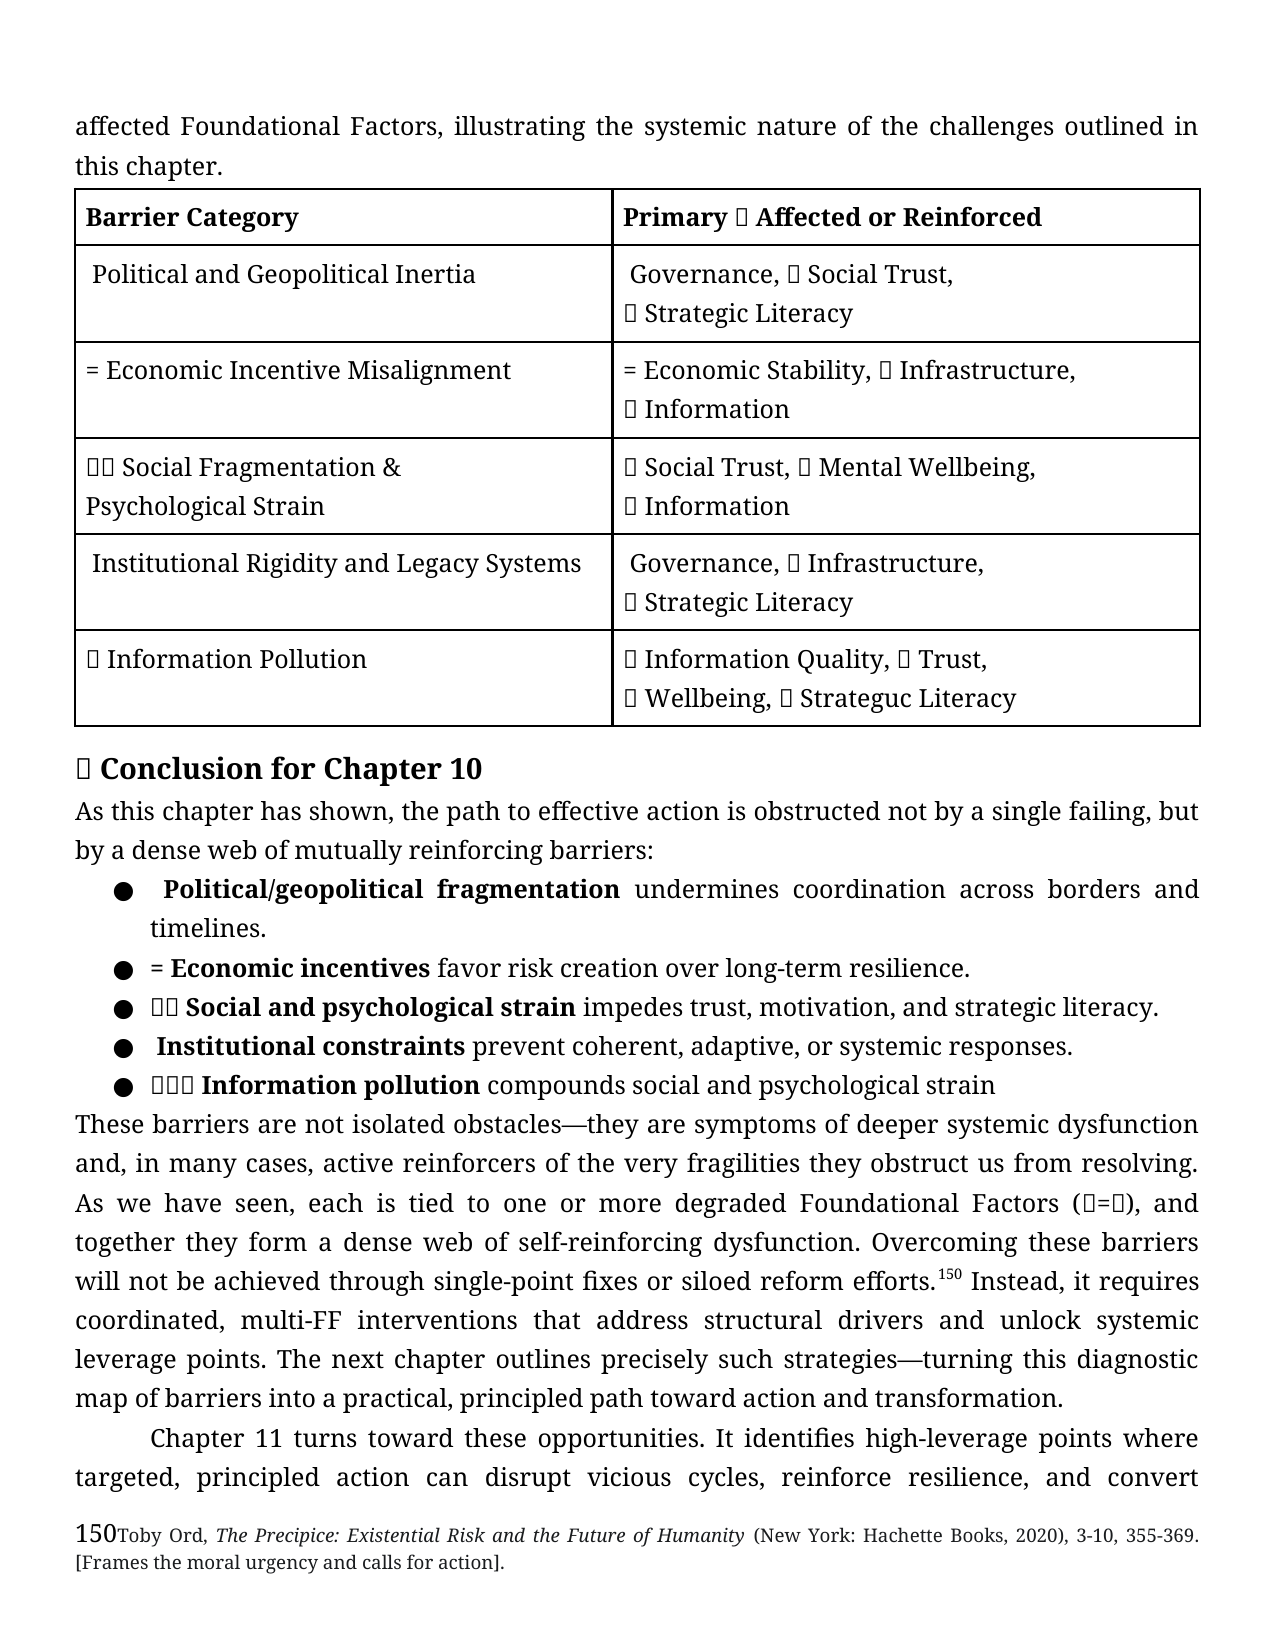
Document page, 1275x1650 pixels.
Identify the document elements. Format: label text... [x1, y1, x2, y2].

table_cell 📀 Information Pollution [76, 631, 611, 725]
table_cell = Economic Incentive Misalignment [76, 343, 611, 437]
text Toby Ord, The Precipice: Existential Risk and the Future of Humanity (New York: Hachette Books, 2020), 3-10, 355-369. [Frames the moral urgency and calls for action]. [75, 1515, 1200, 1575]
text affected Foundational Factors, illustrating the systemic nature of the challenges outlined in this chapter. [75, 109, 1200, 182]
text These barriers are not isolated obstacles—they are symptoms of deeper systemic dysfunction and, in many cases, active reinforcers of the very fragilities they obstruct us from resolving. As we have seen, each is tied to one or more degraded Foundational Factors (🧠🔎🤝🏛️📀=🔌), and together they form a dense web of self-reinforcing dysfunction. Overcoming these barriers will not be achieved through single-point fixes or siloed reform efforts. Instead, it requires coordinated, multi-FF interventions that address structural drivers and unlock systemic leverage points. The next chapter outlines precisely such strategies—turning this diagnostic map of barriers into a practical, principled path toward action and transformation. [75, 1107, 1200, 1415]
text As this chapter has shown, the path to effective action is obstructed not by a single failing, but by a dense web of mutually reinforcing barriers: [75, 794, 1200, 867]
list 🏛️ Political/geopolitical fragmentation undermines coordination across borders and timelines. [112, 872, 1200, 945]
list = Economic incentives favor risk creation over long-term resilience. [112, 950, 1200, 984]
table_cell 🏛️ Institutional Rigidity and Legacy Systems [76, 535, 611, 629]
table_cell 📀 Information Quality, 🤝 Trust, 🧠 Wellbeing, 🔎 Strateguc Literacy [614, 631, 1199, 725]
list 🤝🧠 Social and psychological strain impedes trust, motivation, and strategic literacy. [112, 989, 1200, 1023]
table_cell 🏛️ Political and Geopolitical Inertia [76, 246, 611, 341]
table_header Primary 🧬 Affected or Reinforced [614, 190, 1199, 244]
list 🏛️ Institutional constraints prevent coherent, adaptive, or systemic responses. [112, 1029, 1200, 1063]
table_header Barrier Category [76, 190, 611, 244]
table_cell = Economic Stability, 🔌 Infrastructure, 📀 Information [614, 343, 1199, 437]
table_cell 🤝 Social Trust, 🧠 Mental Wellbeing, 📀 Information [614, 439, 1199, 533]
table_cell 🏛️ Governance, 🔌 Infrastructure, 🔎 Strategic Literacy [614, 535, 1199, 629]
text Chapter 11 turns toward these opportunities. It identifies high-leverage points where targeted, principled action can disrupt vicious cycles, reinforce resilience, and convert [75, 1420, 1200, 1493]
table_cell 🏛️ Governance, 🤝 Social Trust, 🔎 Strategic Literacy [614, 246, 1199, 341]
table_cell 🤝🧠 Social Fragmentation & Psychological Strain [76, 439, 611, 533]
list 📀🧠🤝 Information pollution compounds social and psychological strain [112, 1068, 1200, 1102]
subtitle 🚧 Conclusion for Chapter 10 [75, 748, 1200, 788]
